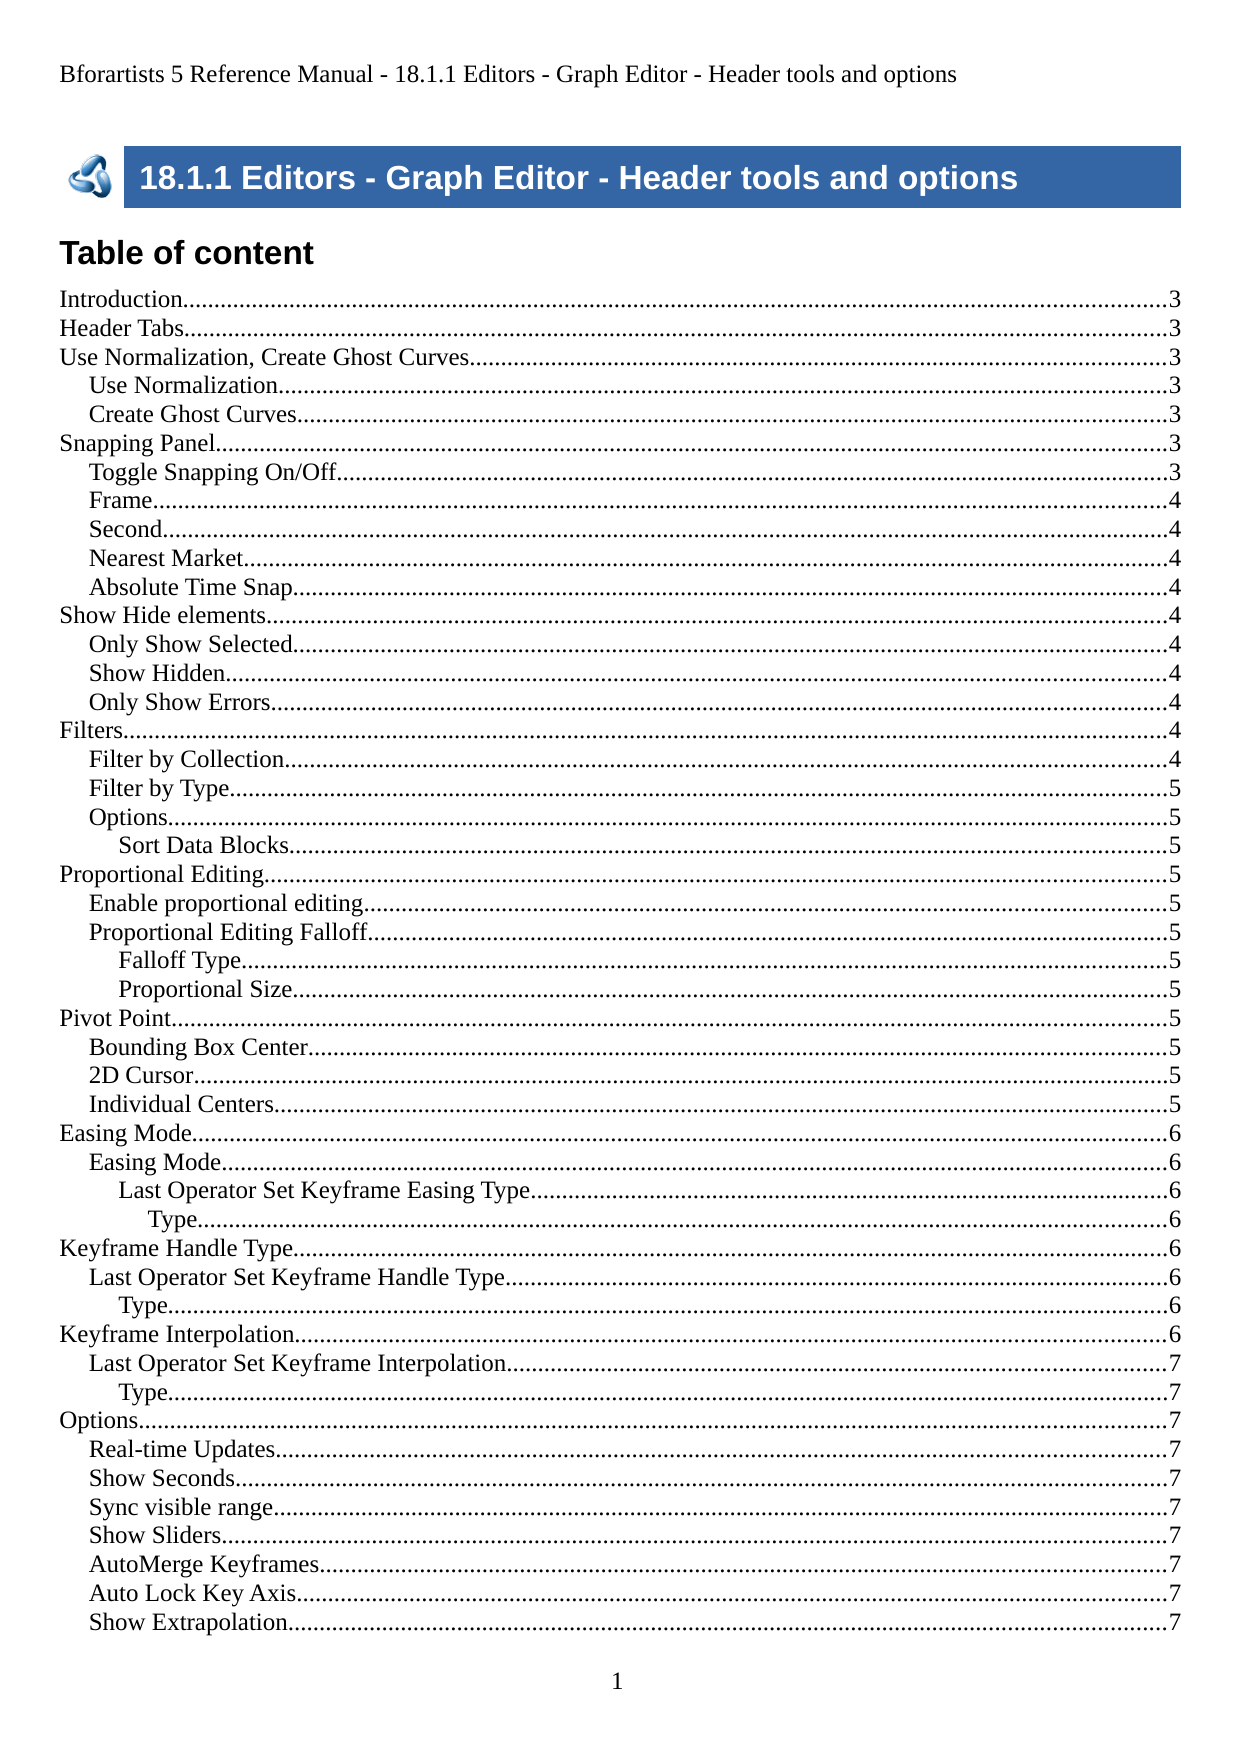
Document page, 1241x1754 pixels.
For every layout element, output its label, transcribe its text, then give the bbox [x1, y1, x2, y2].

text Only Show Selected 4 [88, 629, 1181, 658]
text Type 6 [118, 1290, 1181, 1319]
text Filter by Type 5 [88, 773, 1181, 802]
text Proportional Size 5 [118, 974, 1181, 1003]
text Proportional Editing Falloff 5 [88, 917, 1181, 945]
text Individual Centers 5 [88, 1089, 1181, 1118]
table_header 18.1.1 Editors - Graph Editor - Header tools and options [124, 146, 1181, 208]
text Use Normalization, Create Ghost Curves 3 [59, 342, 1181, 370]
text 2D Cursor 5 [88, 1060, 1181, 1089]
text Filters 4 [59, 715, 1181, 744]
text Options 7 [59, 1405, 1181, 1434]
text AutoMerge Keyframes 7 [88, 1549, 1181, 1578]
text Keyframe Interpolation 6 [59, 1319, 1181, 1348]
text Sync visible range 7 [88, 1492, 1181, 1520]
text Last Operator Set Keyframe Handle Type 6 [88, 1262, 1181, 1290]
text Type 7 [118, 1377, 1181, 1405]
text Nearest Market 4 [88, 543, 1181, 572]
text Show Extrapolation 7 [88, 1607, 1181, 1635]
text Pivot Point 5 [59, 1003, 1181, 1032]
text Snapping Panel 3 [59, 428, 1181, 457]
text Header Tabs 3 [59, 313, 1181, 342]
text Last Operator Set Keyframe Interpolation 7 [88, 1348, 1181, 1377]
text Create Ghost Curves 3 [88, 399, 1181, 428]
text Frame 4 [88, 485, 1181, 514]
text Type 6 [147, 1204, 1181, 1233]
table_header [59, 146, 124, 208]
text Options 5 [88, 802, 1181, 830]
text Easing Mode 6 [88, 1147, 1181, 1175]
text Show Seconds 7 [88, 1463, 1181, 1492]
text Show Hide elements 4 [59, 600, 1181, 629]
text Keyframe Handle Type 6 [59, 1233, 1181, 1262]
text Last Operator Set Keyframe Easing Type 6 [118, 1175, 1181, 1204]
text Enable proportional editing 5 [88, 888, 1181, 917]
text Easing Mode 6 [59, 1118, 1181, 1147]
text Auto Lock Key Axis 7 [88, 1578, 1181, 1607]
text Show Hidden 4 [88, 658, 1181, 687]
text Sort Data Blocks 5 [118, 830, 1181, 859]
text Absolute Time Snap 4 [88, 572, 1181, 600]
text Proportional Editing 5 [59, 859, 1181, 888]
text Bounding Box Center 5 [88, 1032, 1181, 1060]
text Use Normalization 3 [88, 370, 1181, 399]
text Show Sliders 7 [88, 1520, 1181, 1549]
text Only Show Errors 4 [88, 687, 1181, 715]
text Real-time Updates 7 [88, 1434, 1181, 1463]
text Second 4 [88, 514, 1181, 543]
subtitle Table of content [59, 233, 1181, 272]
text Filter by Collection 4 [88, 744, 1181, 773]
text Introduction 3 [59, 284, 1181, 313]
picture [65, 152, 114, 201]
text Falloff Type 5 [118, 945, 1181, 974]
text Toggle Snapping On/Off 3 [88, 457, 1181, 485]
